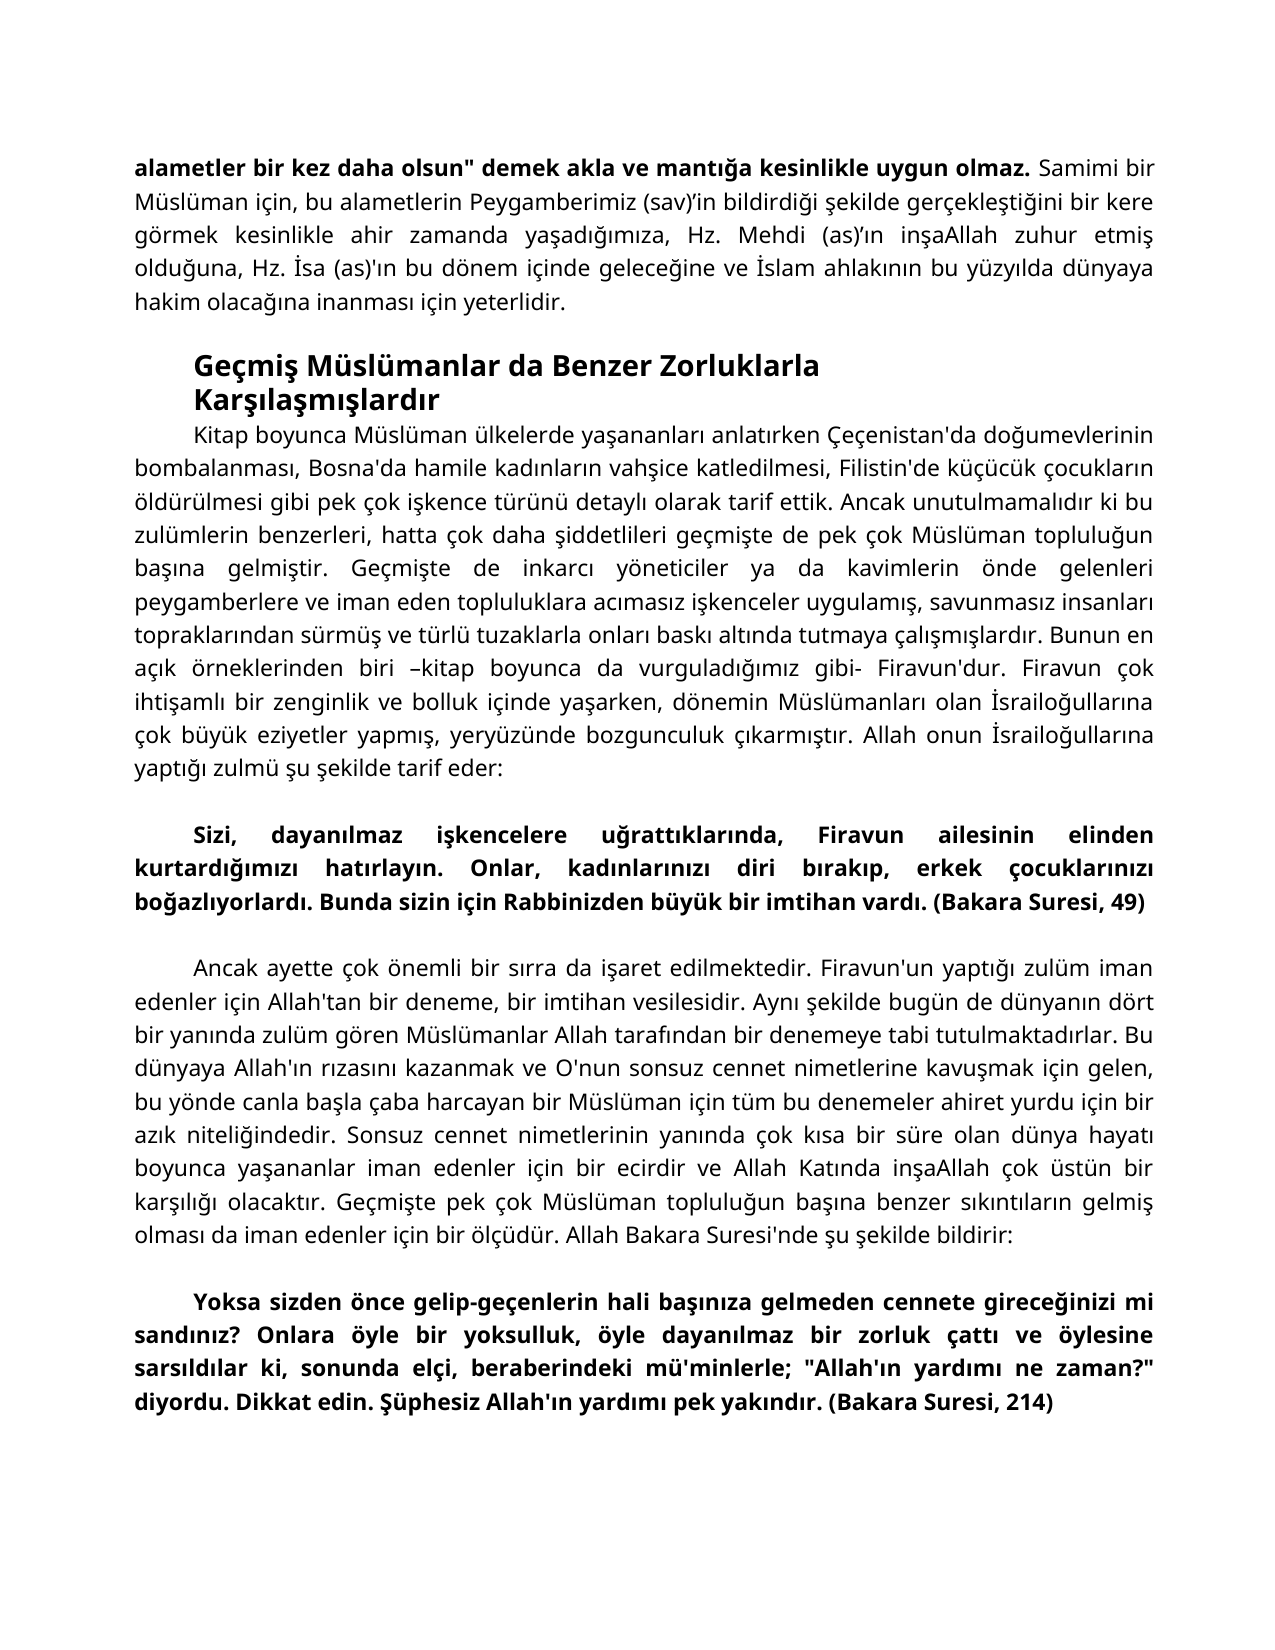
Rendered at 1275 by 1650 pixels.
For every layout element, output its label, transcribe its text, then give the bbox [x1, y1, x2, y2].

subtitle Geçmiş Müslümanlar da Benzer Zorluklarla [134, 350, 1155, 383]
text Sizi, dayanılmaz işkencelere uğrattıklarında, Firavun ailesinin elinden kurtardığımızı hatırlayın. Onlar, kadınlarınızı diri bırakıp, erkek çocuklarınızı boğazlıyorlardı. Bunda sizin için Rabbinizden büyük bir imtihan vardı. (Bakara Suresi, 49) [134, 817, 1155, 917]
subtitle Karşılaşmışlardır [134, 383, 1155, 417]
text Yoksa sizden önce gelip-geçenlerin hali başınıza gelmeden cennete gireceğinizi mi sandınız? Onlara öyle bir yoksulluk, öyle dayanılmaz bir zorluk çattı ve öylesine sarsıldılar ki, sonunda elçi, beraberindeki mü'minlerle; "Allah'ın yardımı ne zaman?" diyordu. Dikkat edin. Şüphesiz Allah'ın yardımı pek yakındır. (Bakara Suresi, 214) [134, 1283, 1155, 1417]
text alametler bir kez daha olsun" demek akla ve mantığa kesinlikle uygun olmaz. Samimi bir Müslüman için, bu alametlerin Peygamberimiz (sav)’in bildirdiği şekilde gerçekleştiğini bir kere görmek kesinlikle ahir zamanda yaşadığımıza, Hz. Mehdi (as)’ın inşaAllah zuhur etmiş olduğuna, Hz. İsa (as)'ın bu dönem içinde geleceğine ve İslam ahlakının bu yüzyılda dünyaya hakim olacağına inanması için yeterlidir. [134, 150, 1155, 317]
text Kitap boyunca Müslüman ülkelerde yaşananları anlatırken Çeçenistan'da doğumevlerinin bombalanması, Bosna'da hamile kadınların vahşice katledilmesi, Filistin'de küçücük çocukların öldürülmesi gibi pek çok işkence türünü detaylı olarak tarif ettik. Ancak unutulmamalıdır ki bu zulümlerin benzerleri, hatta çok daha şiddetlileri geçmişte de pek çok Müslüman topluluğun başına gelmiştir. Geçmişte de inkarcı yöneticiler ya da kavimlerin önde gelenleri peygamberlere ve iman eden topluluklara acımasız işkenceler uygulamış, savunmasız insanları topraklarından sürmüş ve türlü tuzaklarla onları baskı altında tutmaya çalışmışlardır. Bunun en açık örneklerinden biri –kitap boyunca da vurguladığımız gibi- Firavun'dur. Firavun çok ihtişamlı bir zenginlik ve bolluk içinde yaşarken, dönemin Müslümanları olan İsrailoğullarına çok büyük eziyetler yapmış, yeryüzünde bozgunculuk çıkarmıştır. Allah onun İsrailoğullarına yaptığı zulmü şu şekilde tarif eder: [134, 417, 1155, 783]
text Ancak ayette çok önemli bir sırra da işaret edilmektedir. Firavun'un yaptığı zulüm iman edenler için Allah'tan bir deneme, bir imtihan vesilesidir. Aynı şekilde bugün de dünyanın dört bir yanında zulüm gören Müslümanlar Allah tarafından bir denemeye tabi tutulmaktadırlar. Bu dünyaya Allah'ın rızasını kazanmak ve O'nun sonsuz cennet nimetlerine kavuşmak için gelen, bu yönde canla başla çaba harcayan bir Müslüman için tüm bu denemeler ahiret yurdu için bir azık niteliğindedir. Sonsuz cennet nimetlerinin yanında çok kısa bir süre olan dünya hayatı boyunca yaşananlar iman edenler için bir ecirdir ve Allah Katında inşaAllah çok üstün bir karşılığı olacaktır. Geçmişte pek çok Müslüman topluluğun başına benzer sıkıntıların gelmiş olması da iman edenler için bir ölçüdür. Allah Bakara Suresi'nde şu şekilde bildirir: [134, 950, 1155, 1250]
